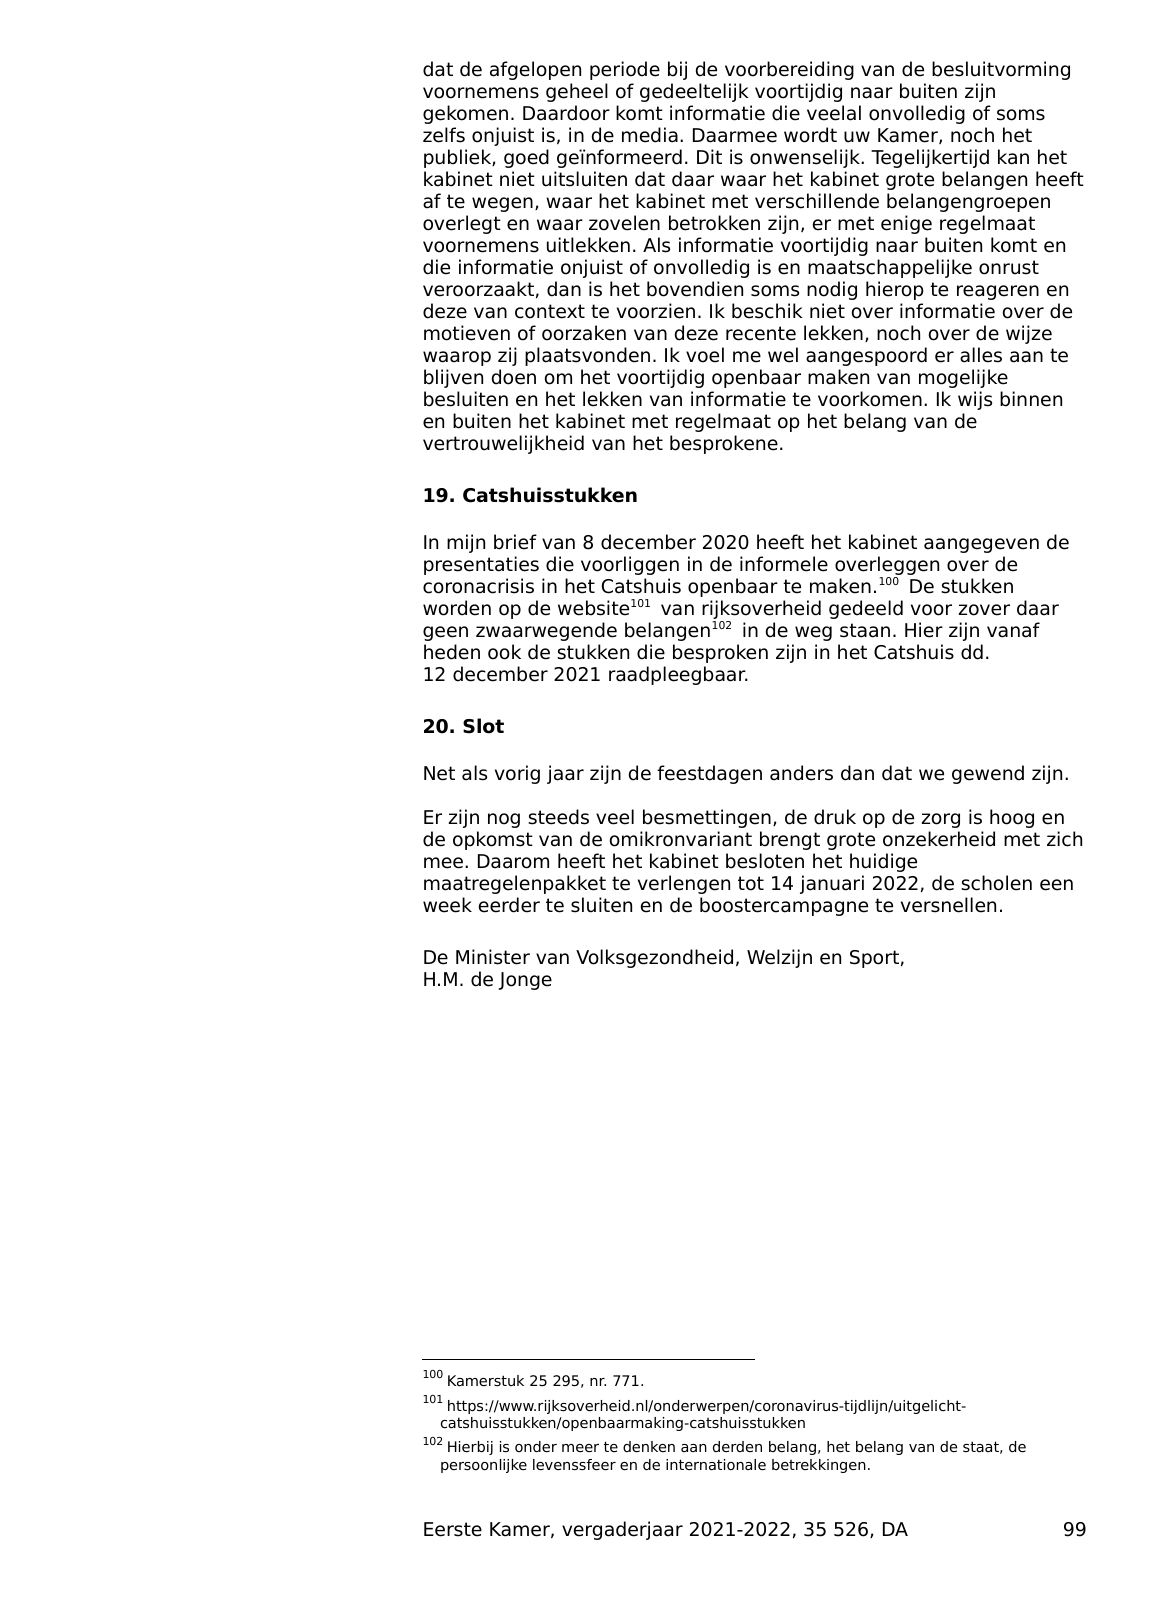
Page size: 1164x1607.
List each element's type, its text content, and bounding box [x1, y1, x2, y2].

text Kamerstuk 25 295, nr. 771. [422, 1368, 1087, 1391]
text Er zijn nog steeds veel besmettingen, de druk op de zorg is hoog en de opkomst van de omikronvariant brengt grote onzekerheid met zich mee. Daarom heeft het kabinet besloten het huidige maatregelenpakket te verlengen tot 14 januari 2022, de scholen een week eerder te sluiten en de boostercampagne te versnellen. [422, 807, 1087, 917]
subtitle 19. Catshuisstukken [422, 485, 1087, 507]
text Hierbij is onder meer te denken aan derden belang, het belang van de staat, de persoonlijke levenssfeer en de internationale betrekkingen. [422, 1435, 1087, 1474]
text De Minister van Volksgezondheid, Welzijn en Sport, H.M. de Jonge [422, 947, 1087, 991]
text Net als vorig jaar zijn de feestdagen anders dan dat we gewend zijn. [422, 762, 1087, 784]
text dat de afgelopen periode bij de voorbereiding van de besluitvorming voornemens geheel of gedeeltelijk voortijdig naar buiten zijn gekomen. Daardoor komt informatie die veelal onvolledig of soms zelfs onjuist is, in de media. Daarmee wordt uw Kamer, noch het publiek, goed geïnformeerd. Dit is onwenselijk. Tegelijkertijd kan het kabinet niet uitsluiten dat daar waar het kabinet grote belangen heeft af te wegen, waar het kabinet met verschillende belangengroepen overlegt en waar zovelen betrokken zijn, er met enige regelmaat voornemens uitlekken. Als informatie voortijdig naar buiten komt en die informatie onjuist of onvolledig is en maatschappelijke onrust veroorzaakt, dan is het bovendien soms nodig hierop te reageren en deze van context te voorzien. Ik beschik niet over informatie over de motieven of oorzaken van deze recente lekken, noch over de wijze waarop zij plaatsvonden. Ik voel me wel aangespoord er alles aan te blijven doen om het voortijdig openbaar maken van mogelijke besluiten en het lekken van informatie te voorkomen. Ik wijs binnen en buiten het kabinet met regelmaat op het belang van de vertrouwelijkheid van het besprokene. [422, 59, 1087, 455]
subtitle 20. Slot [422, 716, 1087, 737]
text In mijn brief van 8 december 2020 heeft het kabinet aangegeven de presentaties die voorliggen in de informele overleggen over de coronacrisis in het Catshuis openbaar te maken. De stukken worden op de website van rijksoverheid gedeeld voor zover daar geen zwaarwegende belangen in de weg staan. Hier zijn vanaf heden ook de stukken die besproken zijn in het Catshuis dd. 12 december 2021 raadpleegbaar. [422, 532, 1087, 686]
text https://www.rijksoverheid.nl/onderwerpen/coronavirus-tijdlijn/uitgelicht-catshuisstukken/openbaarmaking-catshuisstukken [422, 1393, 1087, 1432]
